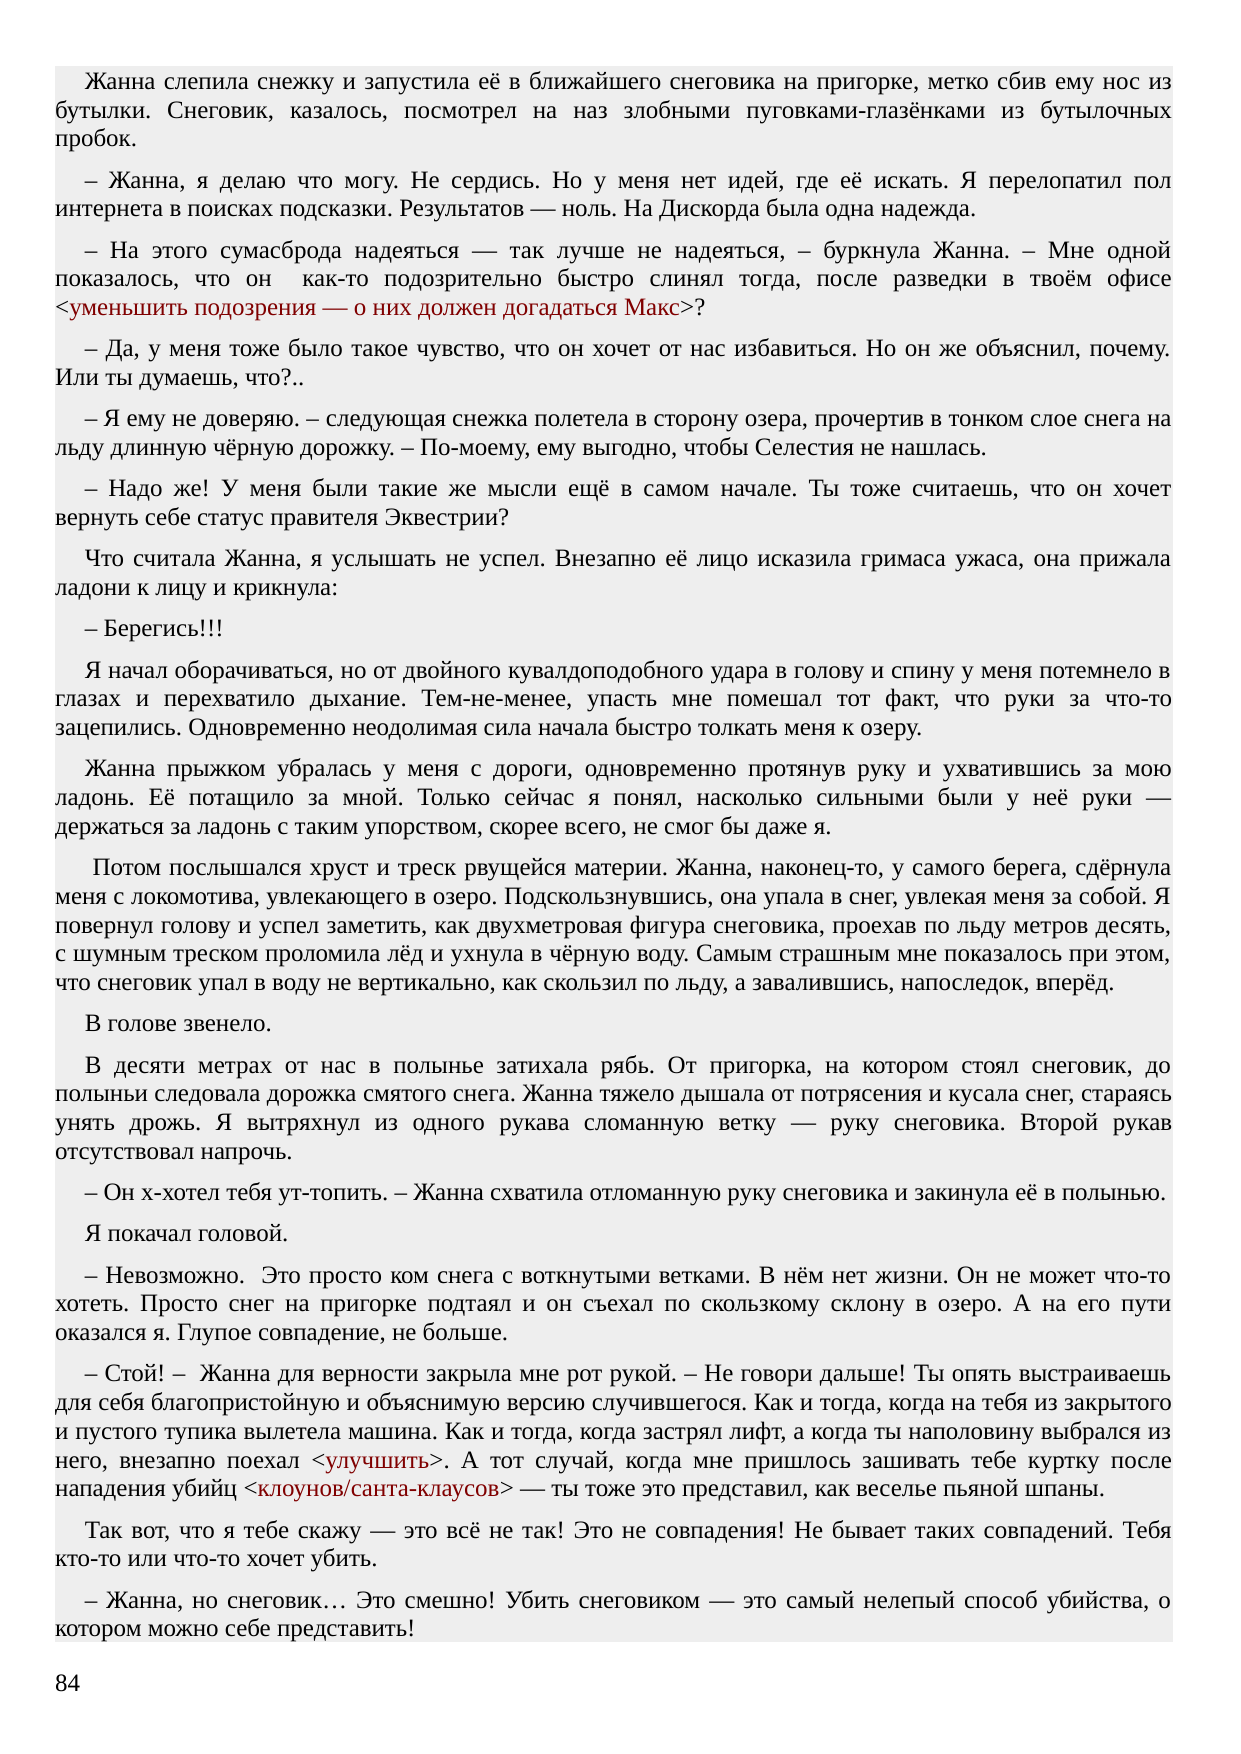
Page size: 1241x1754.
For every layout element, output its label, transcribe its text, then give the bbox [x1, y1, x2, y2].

text Я начал оборачиваться, но от двойного кувалдоподобного удара в голову и спину у меня потемнело в глазах и перехватило дыхание. Тем-не-менее, упасть мне помешал тот факт, что руки за что-то зацепились. Одновременно неодолимая сила начала быстро толкать меня к озеру. [55, 655, 1173, 741]
text – На этого сумасброда надеяться — так лучше не надеяться, – буркнула Жанна. – Мне одной показалось, что он как-то подозрительно быстро слинял тогда, после разведки в твоём офисе <уменьшить подозрения — о них должен догадаться Макс>? [55, 235, 1173, 321]
text В десяти метрах от нас в полынье затихала рябь. От пригорка, на котором стоял снеговик, до полыньи следовала дорожка смятого снега. Жанна тяжело дышала от потрясения и кусала снег, стараясь унять дрожь. Я вытряхнул из одного рукава сломанную ветку — руку снеговика. Второй рукав отсутствовал напрочь. [55, 1050, 1173, 1165]
text – Да, у меня тоже было такое чувство, что он хочет от нас избавиться. Но он же объяснил, почему. Или ты думаешь, что?.. [55, 333, 1173, 391]
text В голове звенело. [55, 1008, 1173, 1037]
text – Я ему не доверяю. – следующая снежка полетела в сторону озера, прочертив в тонком слое снега на льду длинную чёрную дорожку. – По-моему, ему выгодно, чтобы Селестия не нашлась. [55, 403, 1173, 461]
text Что считала Жанна, я услышать не успел. Внезапно её лицо исказила гримаса ужаса, она прижала ладони к лицу и крикнула: [55, 543, 1173, 601]
text Жанна слепила снежку и запустила её в ближайшего снеговика на пригорке, метко сбив ему нос из бутылки. Снеговик, казалось, посмотрел на наз злобными пуговками-глазёнками из бутылочных пробок. [55, 66, 1173, 152]
text – Жанна, но снеговик… Это смешно! Убить снеговиком — это самый нелепый способ убийства, о котором можно себе представить! [55, 1585, 1173, 1642]
text – Стой! – Жанна для верности закрыла мне рот рукой. – Не говори дальше! Ты опять выстраиваешь для себя благопристойную и объяснимую версию случившегося. Как и тогда, когда на тебя из закрытого и пустого тупика вылетела машина. Как и тогда, когда застрял лифт, а когда ты наполовину выбрался из него, внезапно поехал <улучшить>. А тот случай, когда мне пришлось зашивать тебе куртку после нападения убийц <клоунов/санта-клаусов> — ты тоже это представил, как веселье пьяной шпаны. [55, 1358, 1173, 1502]
text – Жанна, я делаю что могу. Не сердись. Но у меня нет идей, где её искать. Я перелопатил пол интернета в поисках подсказки. Результатов — ноль. На Дискорда была одна надежда. [55, 165, 1173, 222]
text Потом послышался хруст и треск рвущейся материи. Жанна, наконец-то, у самого берега, сдёрнула меня с локомотива, увлекающего в озеро. Подскользнувшись, она упала в снег, увлекая меня за собой. Я повернул голову и успел заметить, как двухметровая фигура снеговика, проехав по льду метров десять, с шумным треском проломила лёд и ухнула в чёрную воду. Самым страшным мне показалось при этом, что снеговик упал в воду не вертикально, как скользил по льду, а завалившись, напоследок, вперёд. [55, 852, 1173, 996]
text Жанна прыжком убралась у меня с дороги, одновременно протянув руку и ухватившись за мою ладонь. Её потащило за мной. Только сейчас я понял, насколько сильными были у неё руки — держаться за ладонь с таким упорством, скорее всего, не смог бы даже я. [55, 753, 1173, 840]
text Я покачал головой. [55, 1218, 1173, 1247]
text Так вот, что я тебе скажу — это всё не так! Это не совпадения! Не бывает таких совпадений. Тебя кто-то или что-то хочет убить. [55, 1515, 1173, 1572]
text – Берегись!!! [55, 613, 1173, 642]
text – Невозможно. Это просто ком снега с воткнутыми ветками. В нём нет жизни. Он не может что-то хотеть. Просто снег на пригорке подтаял и он съехал по скользкому склону в озеро. А на его пути оказался я. Глупое совпадение, не больше. [55, 1260, 1173, 1346]
text – Он х-хотел тебя ут-топить. – Жанна схватила отломанную руку снеговика и закинула её в полынью. [55, 1177, 1173, 1206]
text – Надо же! У меня были такие же мысли ещё в самом начале. Ты тоже считаешь, что он хочет вернуть себе статус правителя Эквестрии? [55, 473, 1173, 531]
